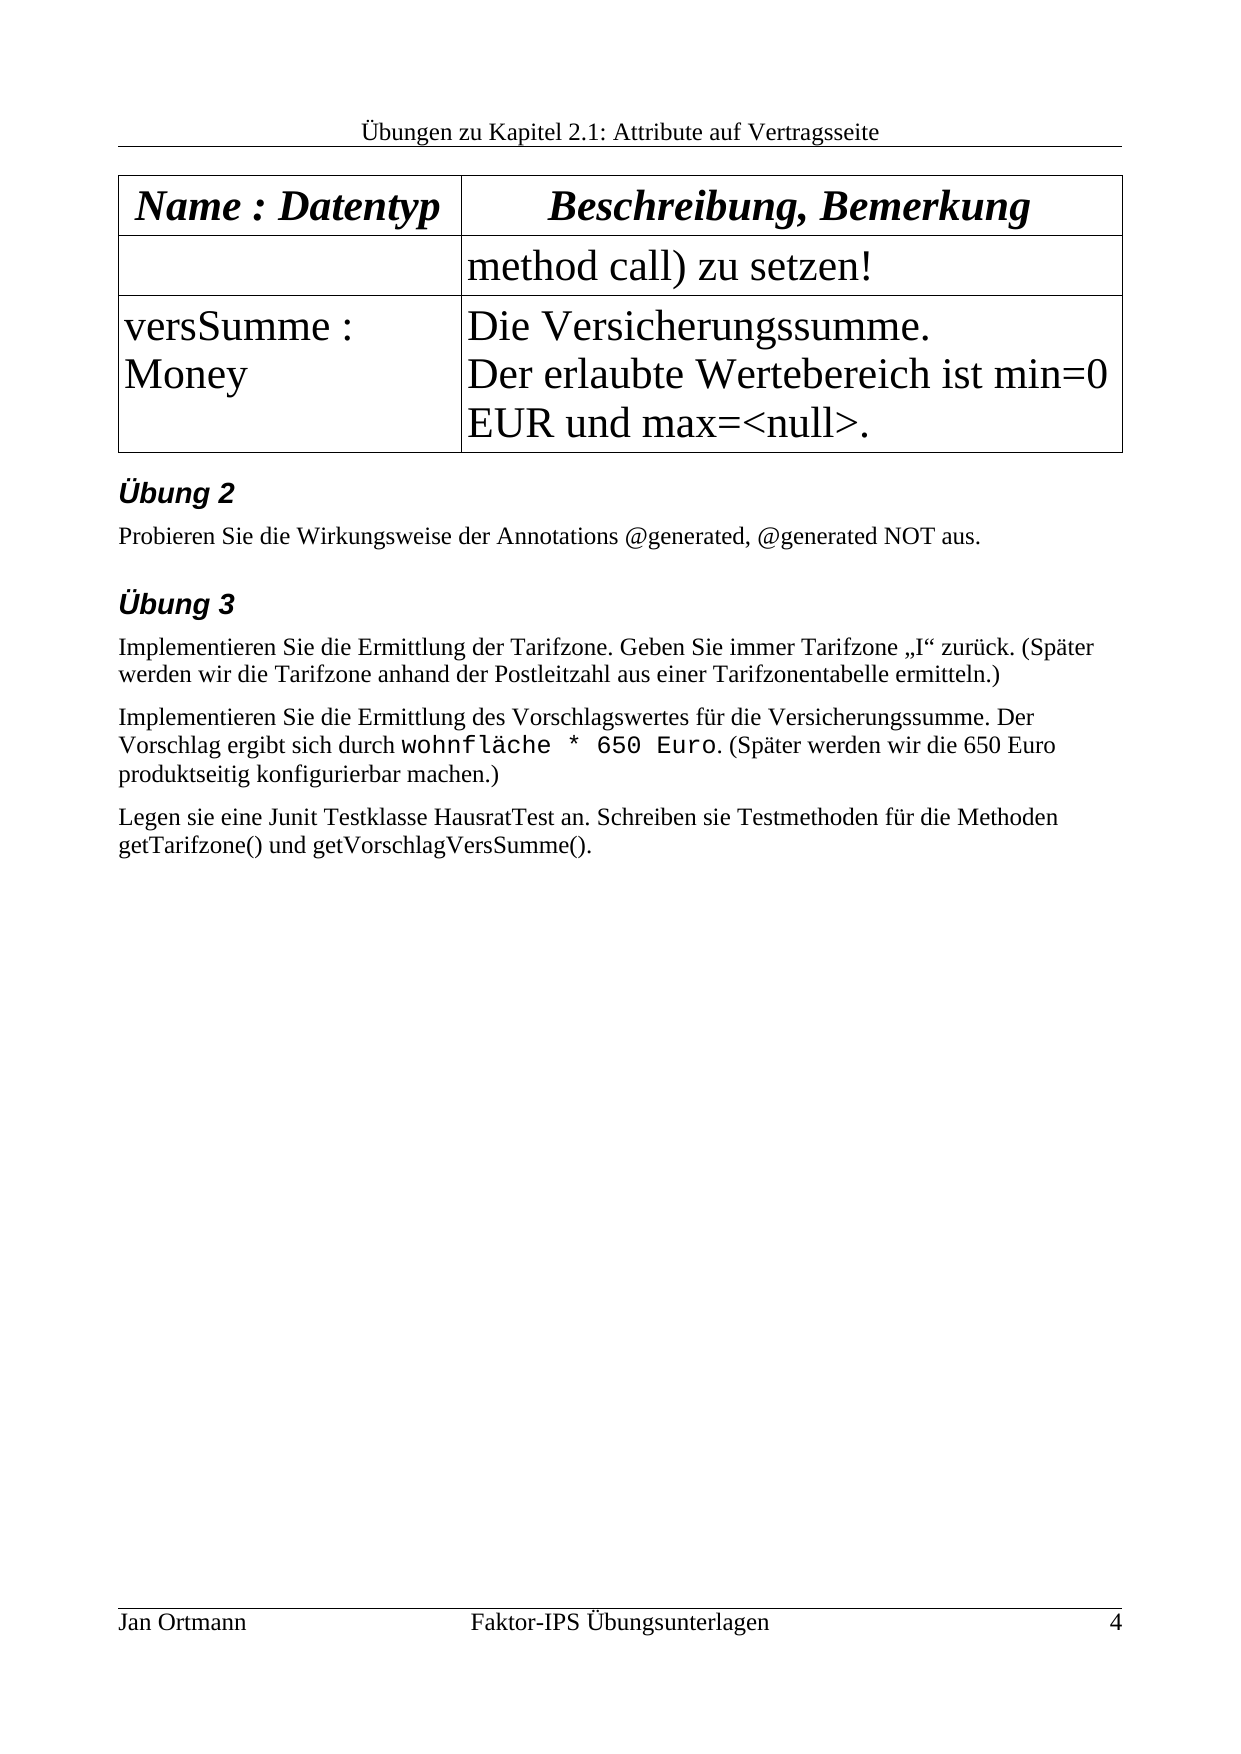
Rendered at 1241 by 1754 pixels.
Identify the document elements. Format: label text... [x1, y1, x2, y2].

text Implementieren Sie die Ermittlung des Vorschlagswertes für die Versicherungssumme. Der Vorschlag ergibt sich durch wohnfläche * 650 Euro. (Später werden wir die 650 Euro produktseitig konfigurierbar machen.) [118, 703, 1122, 788]
table_cell versSumme : Money [119, 296, 461, 452]
table_cell method call) zu setzen! [462, 236, 1122, 295]
subtitle Übung 2 [118, 477, 1122, 510]
subtitle Übung 3 [118, 588, 1122, 620]
table_cell Die Versicherungssumme. Der erlaubte Wertebereich ist min=0 EUR und max=<null>. [462, 296, 1122, 452]
table_cell [119, 236, 461, 295]
table_header Name : Datentyp [119, 176, 461, 235]
text Implementieren Sie die Ermittlung der Tarifzone. Geben Sie immer Tarifzone „I“ zurück. (Später werden wir die Tarifzone anhand der Postleitzahl aus einer Tarifzonentabelle ermitteln.) [118, 633, 1122, 688]
text Probieren Sie die Wirkungsweise der Annotations @generated, @generated NOT aus. [118, 522, 1122, 550]
text Legen sie eine Junit Testklasse HausratTest an. Schreiben sie Testmethoden für die Methoden getTarifzone() und getVorschlagVersSumme(). [118, 803, 1122, 858]
table_header Beschreibung, Bemerkung [462, 176, 1122, 235]
